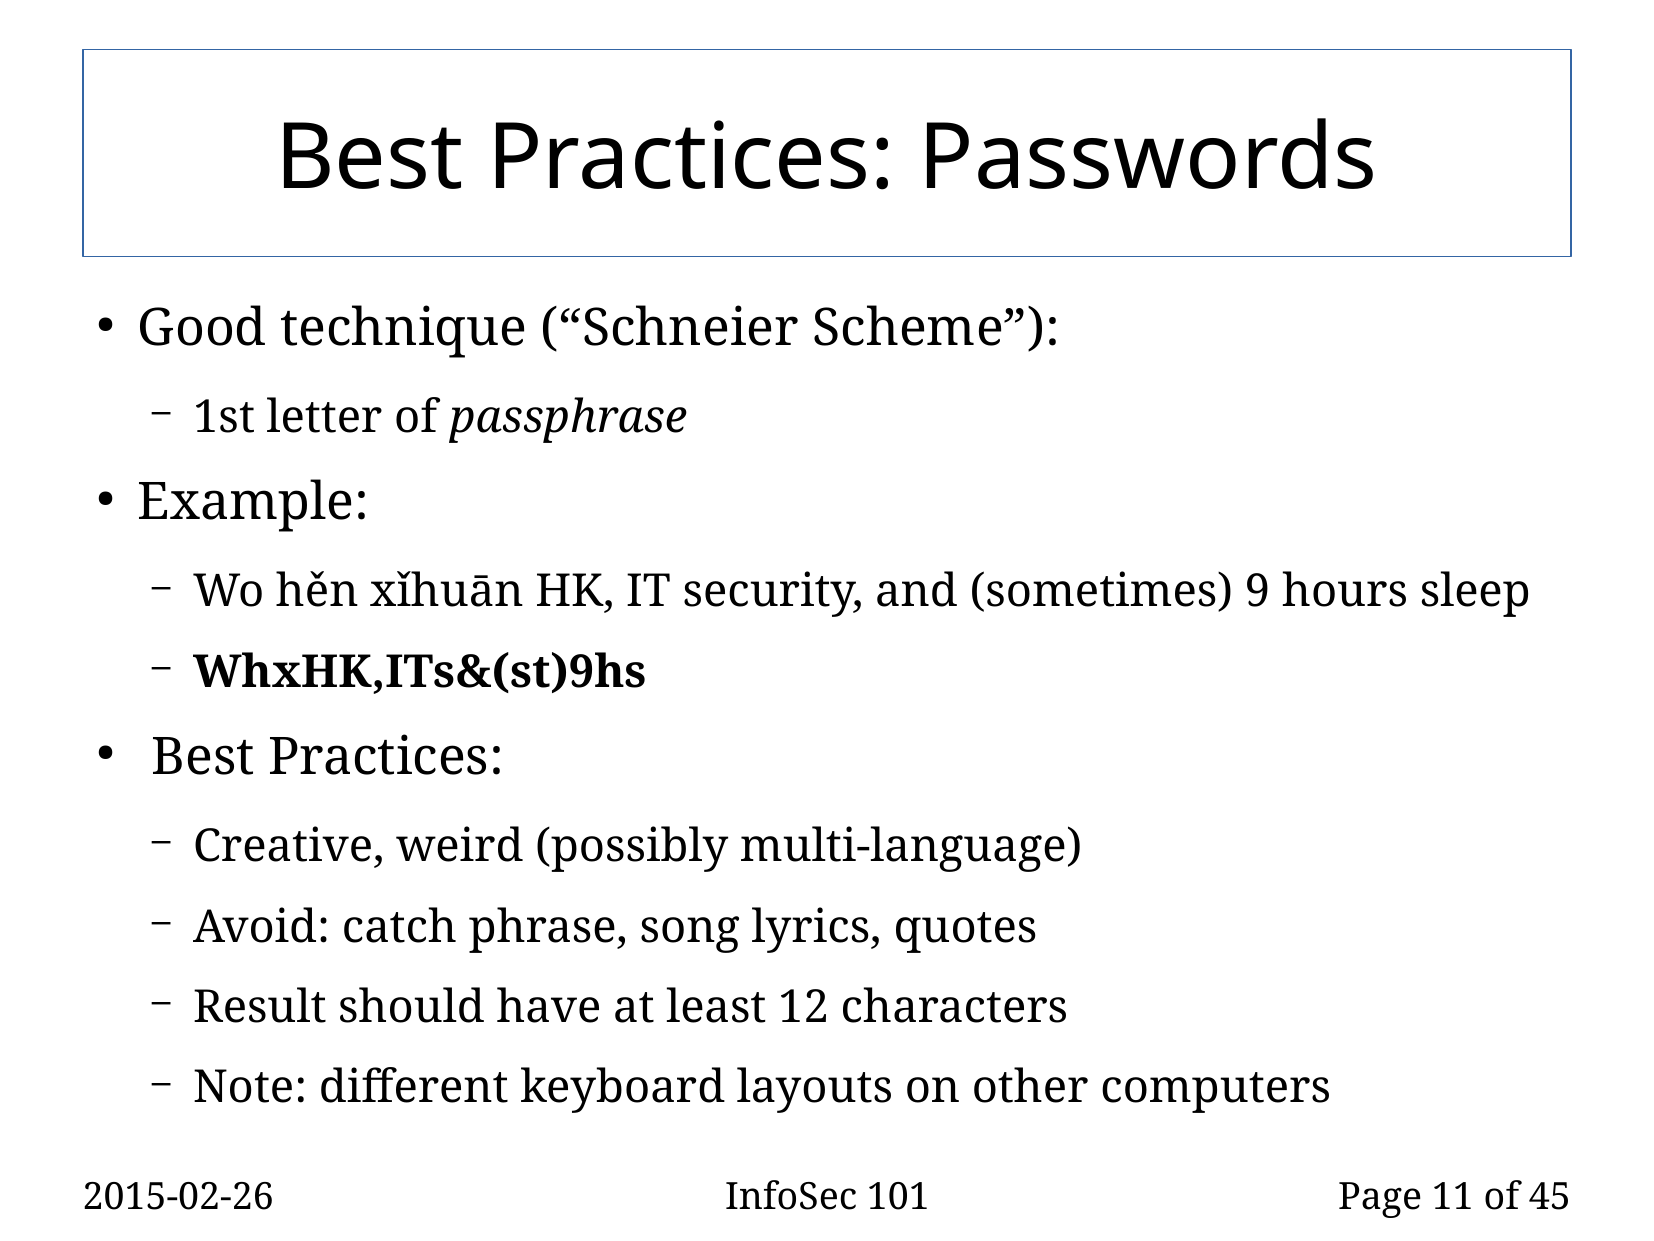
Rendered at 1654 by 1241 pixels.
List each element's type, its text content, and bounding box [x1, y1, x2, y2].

title Best Practices: Passwords [82, 49, 1571, 257]
list Good technique (“Schneier Scheme”): 1st letter of passphrase Example: Wo hěn xǐhuān HK, IT security, and (sometimes) 9 hours sleep WhxHK,ITs&(st)9hs Best Practices: Creative, weird (possibly multi-language) Avoid: catch phrase, song lyrics, quotes Result should have at least 12 characters Note: different keyboard layouts on other computers [82, 290, 1571, 1126]
